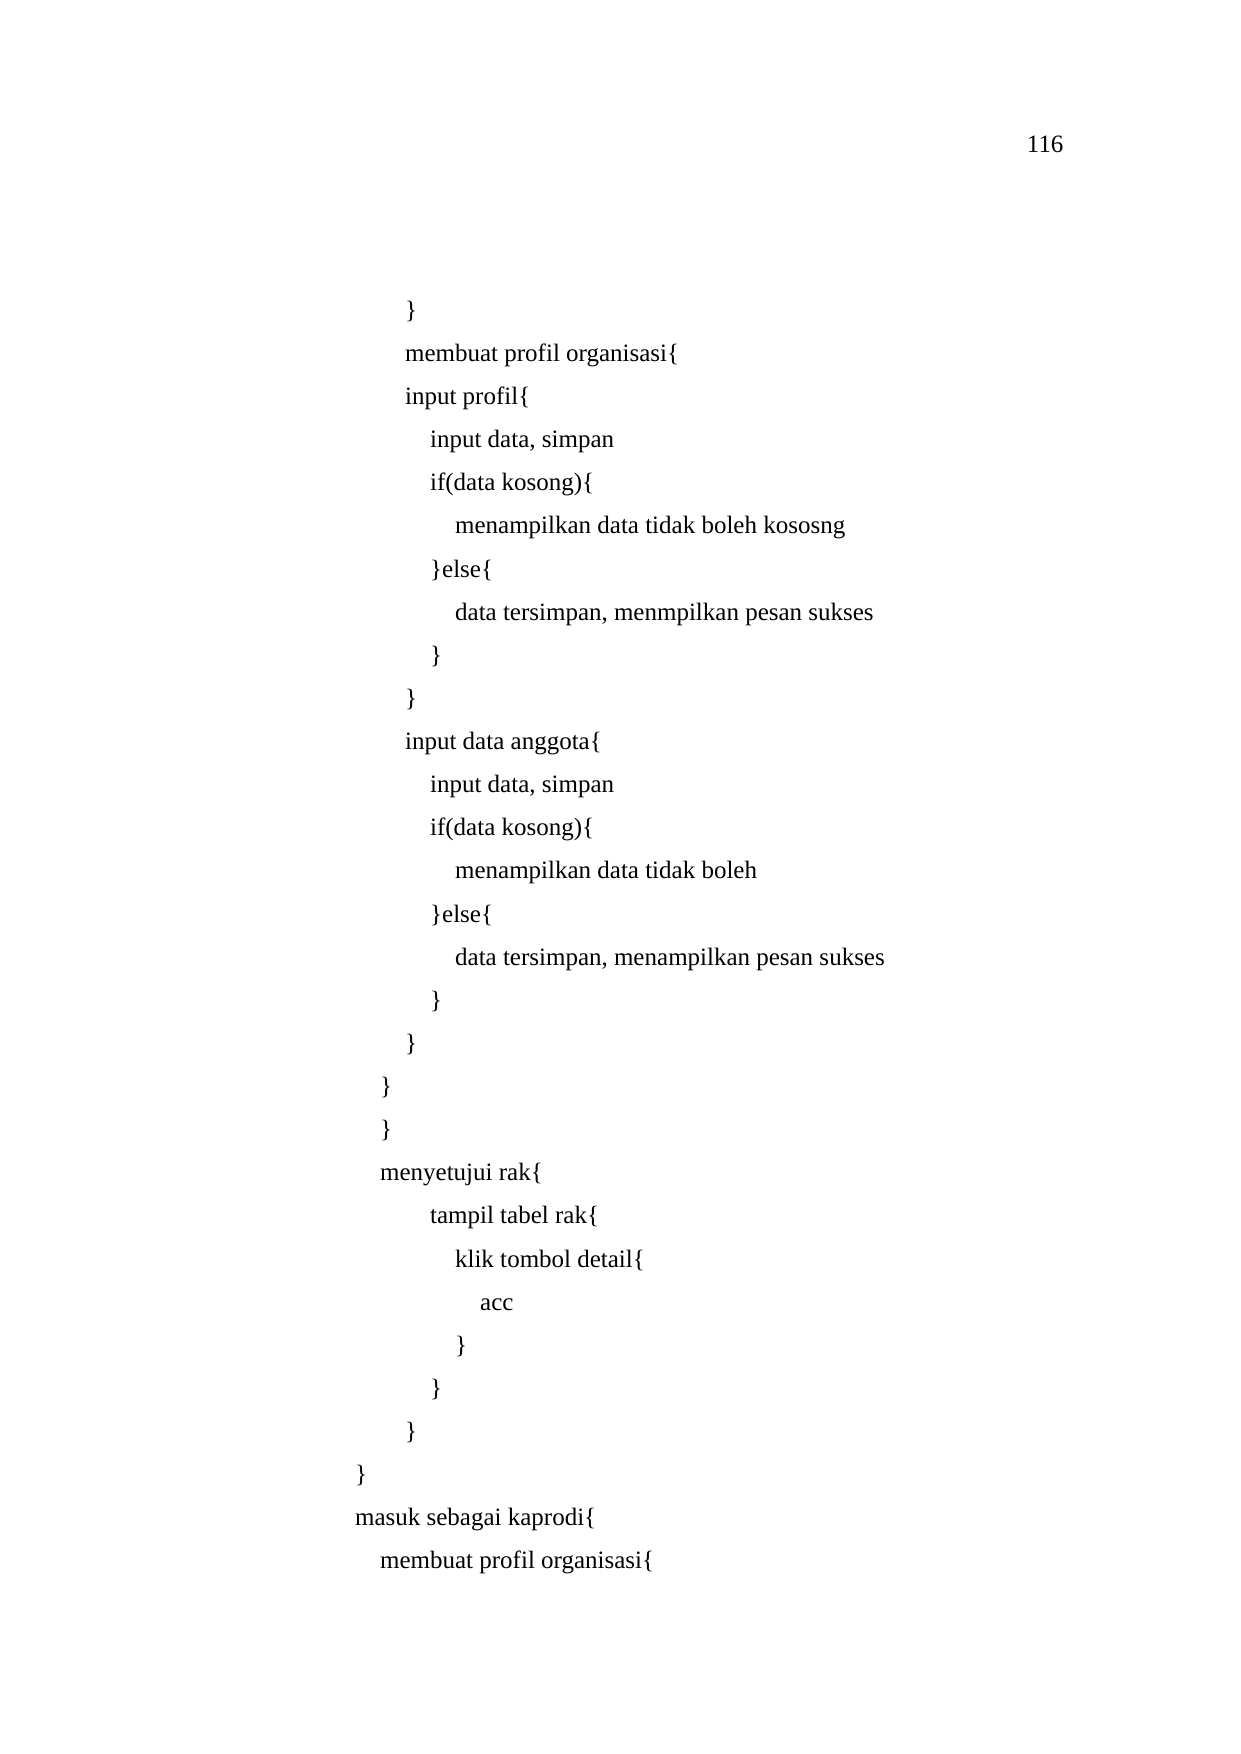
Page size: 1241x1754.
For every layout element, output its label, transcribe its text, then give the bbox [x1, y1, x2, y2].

text } [330, 640, 1063, 669]
text acc [330, 1287, 1063, 1316]
text data tersimpan, menmpilkan pesan sukses [330, 597, 1063, 626]
text if(data kosong){ [330, 467, 1063, 496]
text input data anggota{ [330, 726, 1063, 755]
text } [330, 985, 1063, 1014]
text data tersimpan, menampilkan pesan sukses [330, 942, 1063, 971]
text input data, simpan [330, 769, 1063, 798]
text masuk sebagai kaprodi{ [330, 1502, 1063, 1531]
text klik tombol detail{ [330, 1244, 1063, 1272]
text } [330, 683, 1063, 712]
text input data, simpan [330, 424, 1063, 453]
text tampil tabel rak{ [330, 1201, 1063, 1229]
text }else{ [330, 899, 1063, 927]
text } [330, 1416, 1063, 1445]
text menampilkan data tidak boleh [330, 856, 1063, 884]
text } [330, 1330, 1063, 1359]
text menyetujui rak{ [330, 1157, 1063, 1186]
text } [330, 1028, 1063, 1057]
text membuat profil organisasi{ [330, 1546, 1063, 1574]
text } [330, 295, 1063, 324]
text if(data kosong){ [330, 812, 1063, 841]
text } [330, 1373, 1063, 1402]
text }else{ [330, 554, 1063, 582]
text menampilkan data tidak boleh kososng [330, 511, 1063, 539]
text membuat profil organisasi{ [330, 338, 1063, 367]
text } [330, 1071, 1063, 1100]
text } [330, 1459, 1063, 1488]
text input profil{ [330, 381, 1063, 410]
text } [330, 1114, 1063, 1143]
